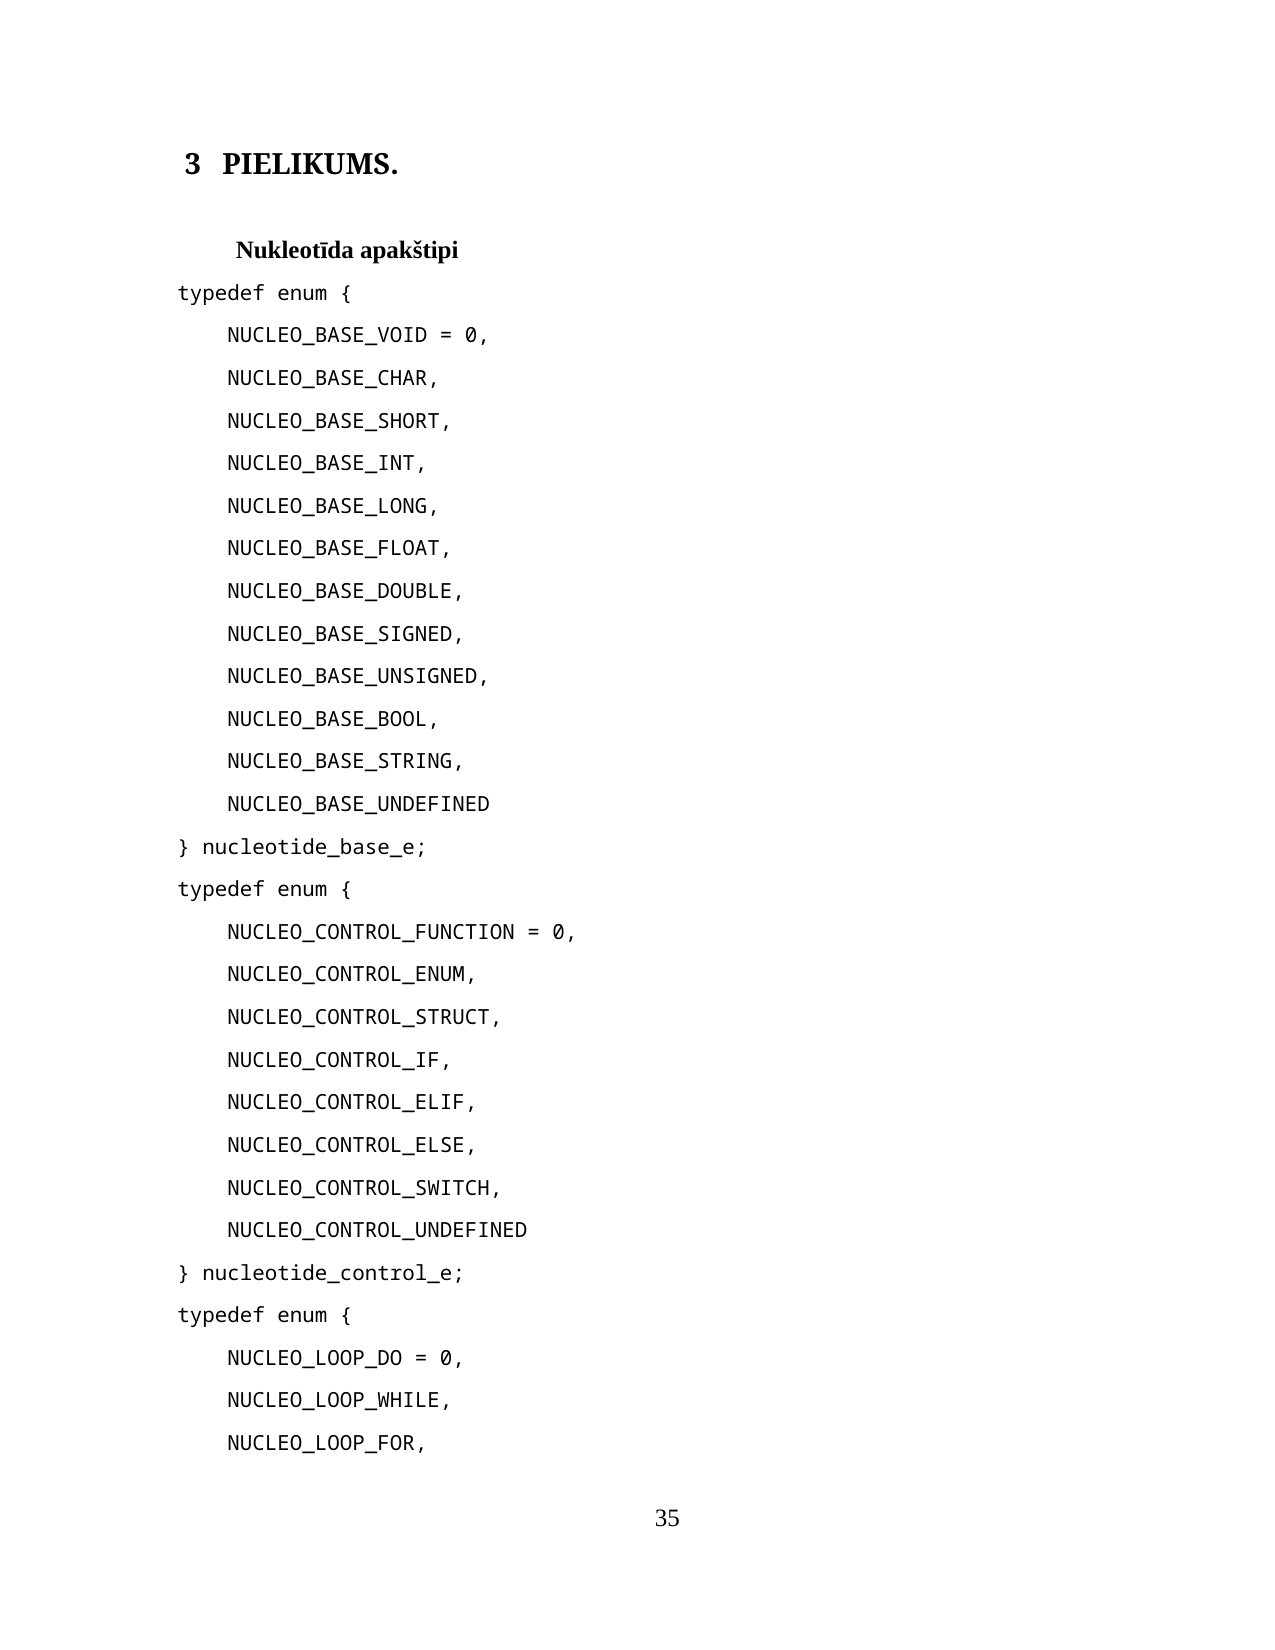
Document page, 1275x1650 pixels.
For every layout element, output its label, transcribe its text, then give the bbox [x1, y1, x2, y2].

subtitle Pielikums. [177, 143, 1157, 183]
text Nukleotīda apakštipi typedef enum { NUCLEO_BASE_VOID = 0, NUCLEO_BASE_CHAR, NUCLEO_BASE_SHORT, NUCLEO_BASE_INT, NUCLEO_BASE_LONG, NUCLEO_BASE_FLOAT, NUCLEO_BASE_DOUBLE, NUCLEO_BASE_SIGNED, NUCLEO_BASE_UNSIGNED, NUCLEO_BASE_BOOL, NUCLEO_BASE_STRING, NUCLEO_BASE_UNDEFINED } nucleotide_base_e; typedef enum { NUCLEO_CONTROL_FUNCTION = 0, NUCLEO_CONTROL_ENUM, NUCLEO_CONTROL_STRUCT, NUCLEO_CONTROL_IF, NUCLEO_CONTROL_ELIF, NUCLEO_CONTROL_ELSE, NUCLEO_CONTROL_SWITCH, NUCLEO_CONTROL_UNDEFINED } nucleotide_control_e; typedef enum { NUCLEO_LOOP_DO = 0, NUCLEO_LOOP_WHILE, NUCLEO_LOOP_FOR, [177, 235, 1157, 1457]
